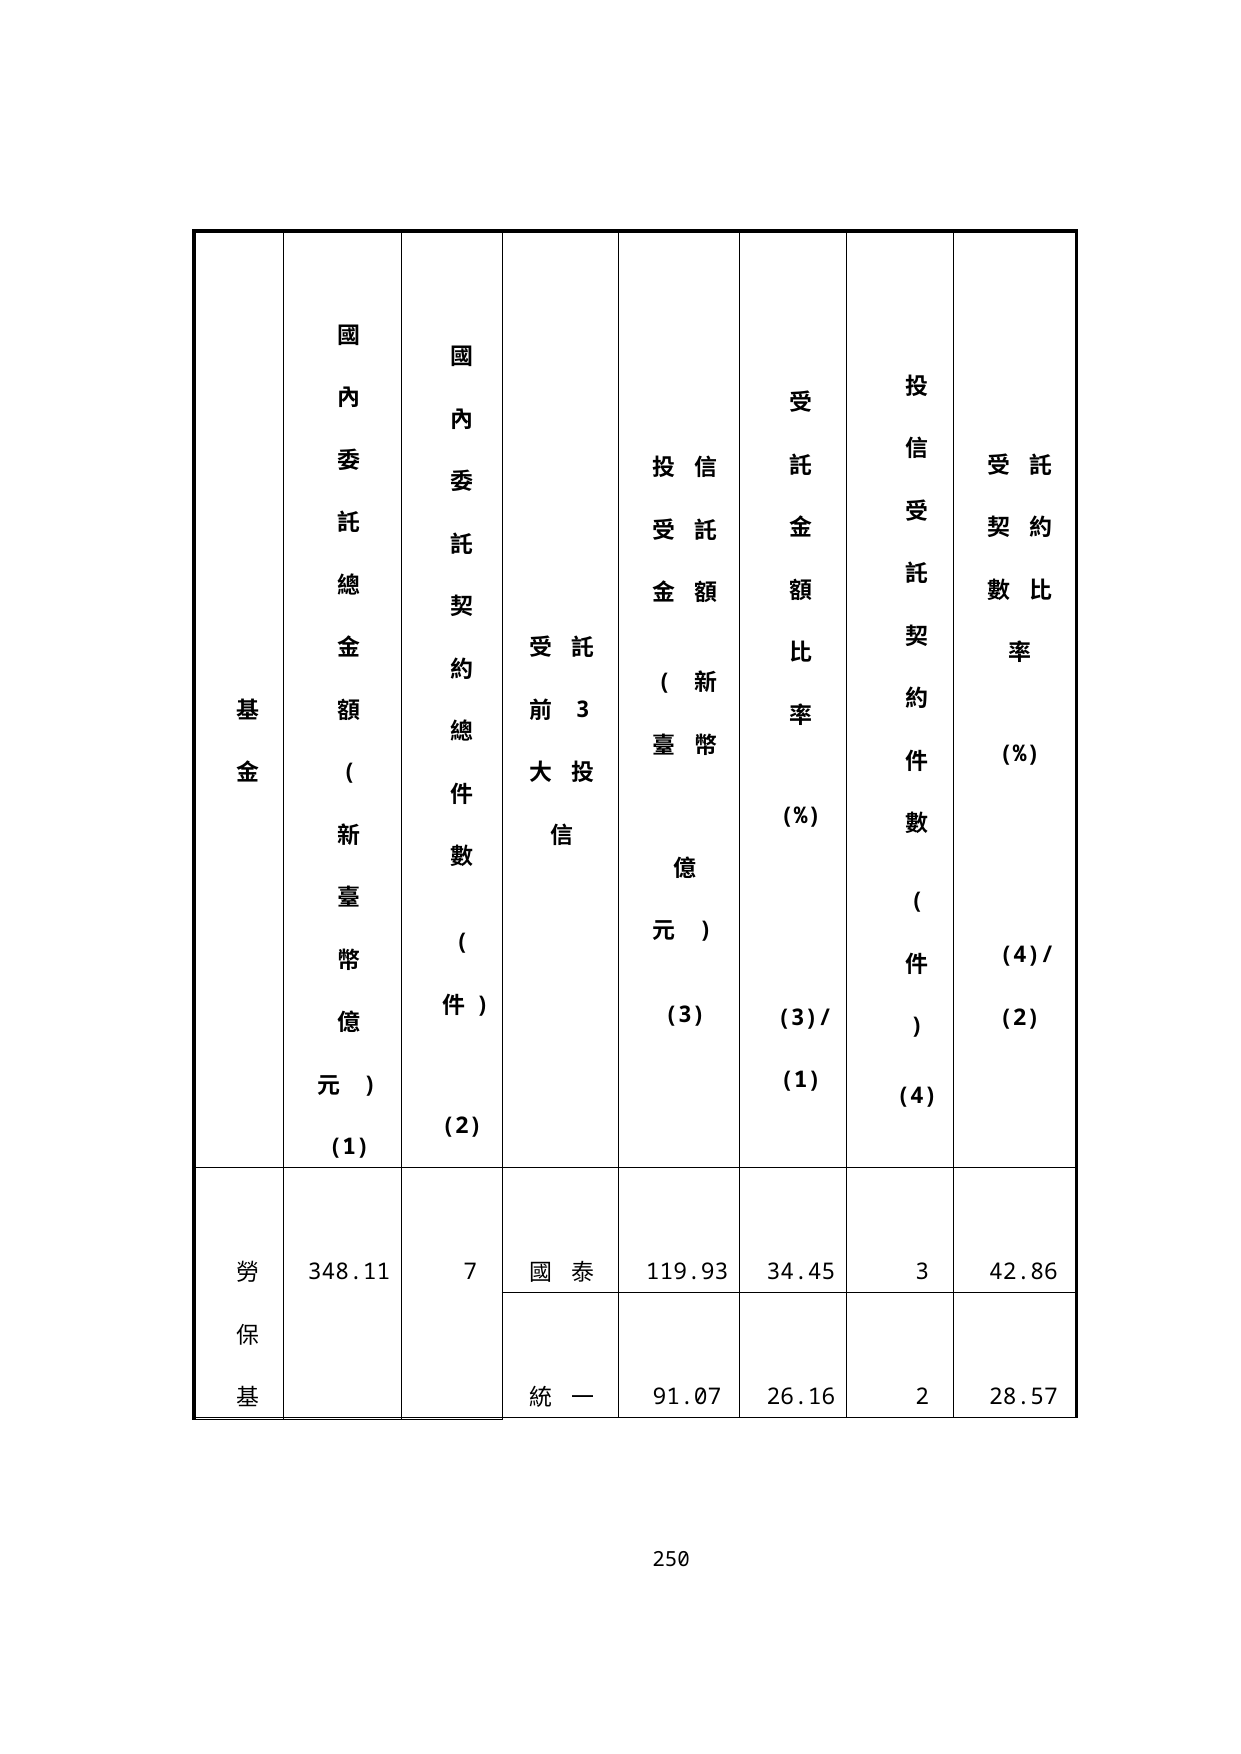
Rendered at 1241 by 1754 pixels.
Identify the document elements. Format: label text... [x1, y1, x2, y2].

table_cell 34.45 [740, 1168, 846, 1292]
table_cell 348.11 [284, 1168, 401, 1417]
table_header 投信受託契約件數 (件) (4) [847, 233, 953, 1167]
table_header 受託金額比率 (%) (3)/(1) [740, 233, 846, 1167]
table_cell 統一 [503, 1293, 618, 1417]
table_cell 26.16 [740, 1293, 846, 1417]
table_header 受託前3大投信 [503, 233, 618, 1167]
table_header 國內委託契約總件數 (件) (2) [402, 233, 502, 1167]
table_header 投信受託金額 (新臺幣 億元) (3) [619, 233, 739, 1167]
table_cell 42.86 [954, 1168, 1075, 1292]
table_cell 119.93 [619, 1168, 739, 1292]
table_cell 7 [402, 1168, 502, 1417]
table_cell 2 [847, 1293, 953, 1417]
table_cell 28.57 [954, 1293, 1075, 1417]
table_header 受託契約數比率 (%) (4)/(2) [954, 233, 1075, 1167]
table_cell 勞保基金 [196, 1168, 283, 1417]
table_cell 3 [847, 1168, 953, 1292]
table_header 國內委託總金額 (新臺幣 億元) (1) [284, 233, 401, 1167]
table_cell 國泰 [503, 1168, 618, 1292]
table_header 基金 [196, 233, 283, 1167]
table_cell 91.07 [619, 1293, 739, 1417]
